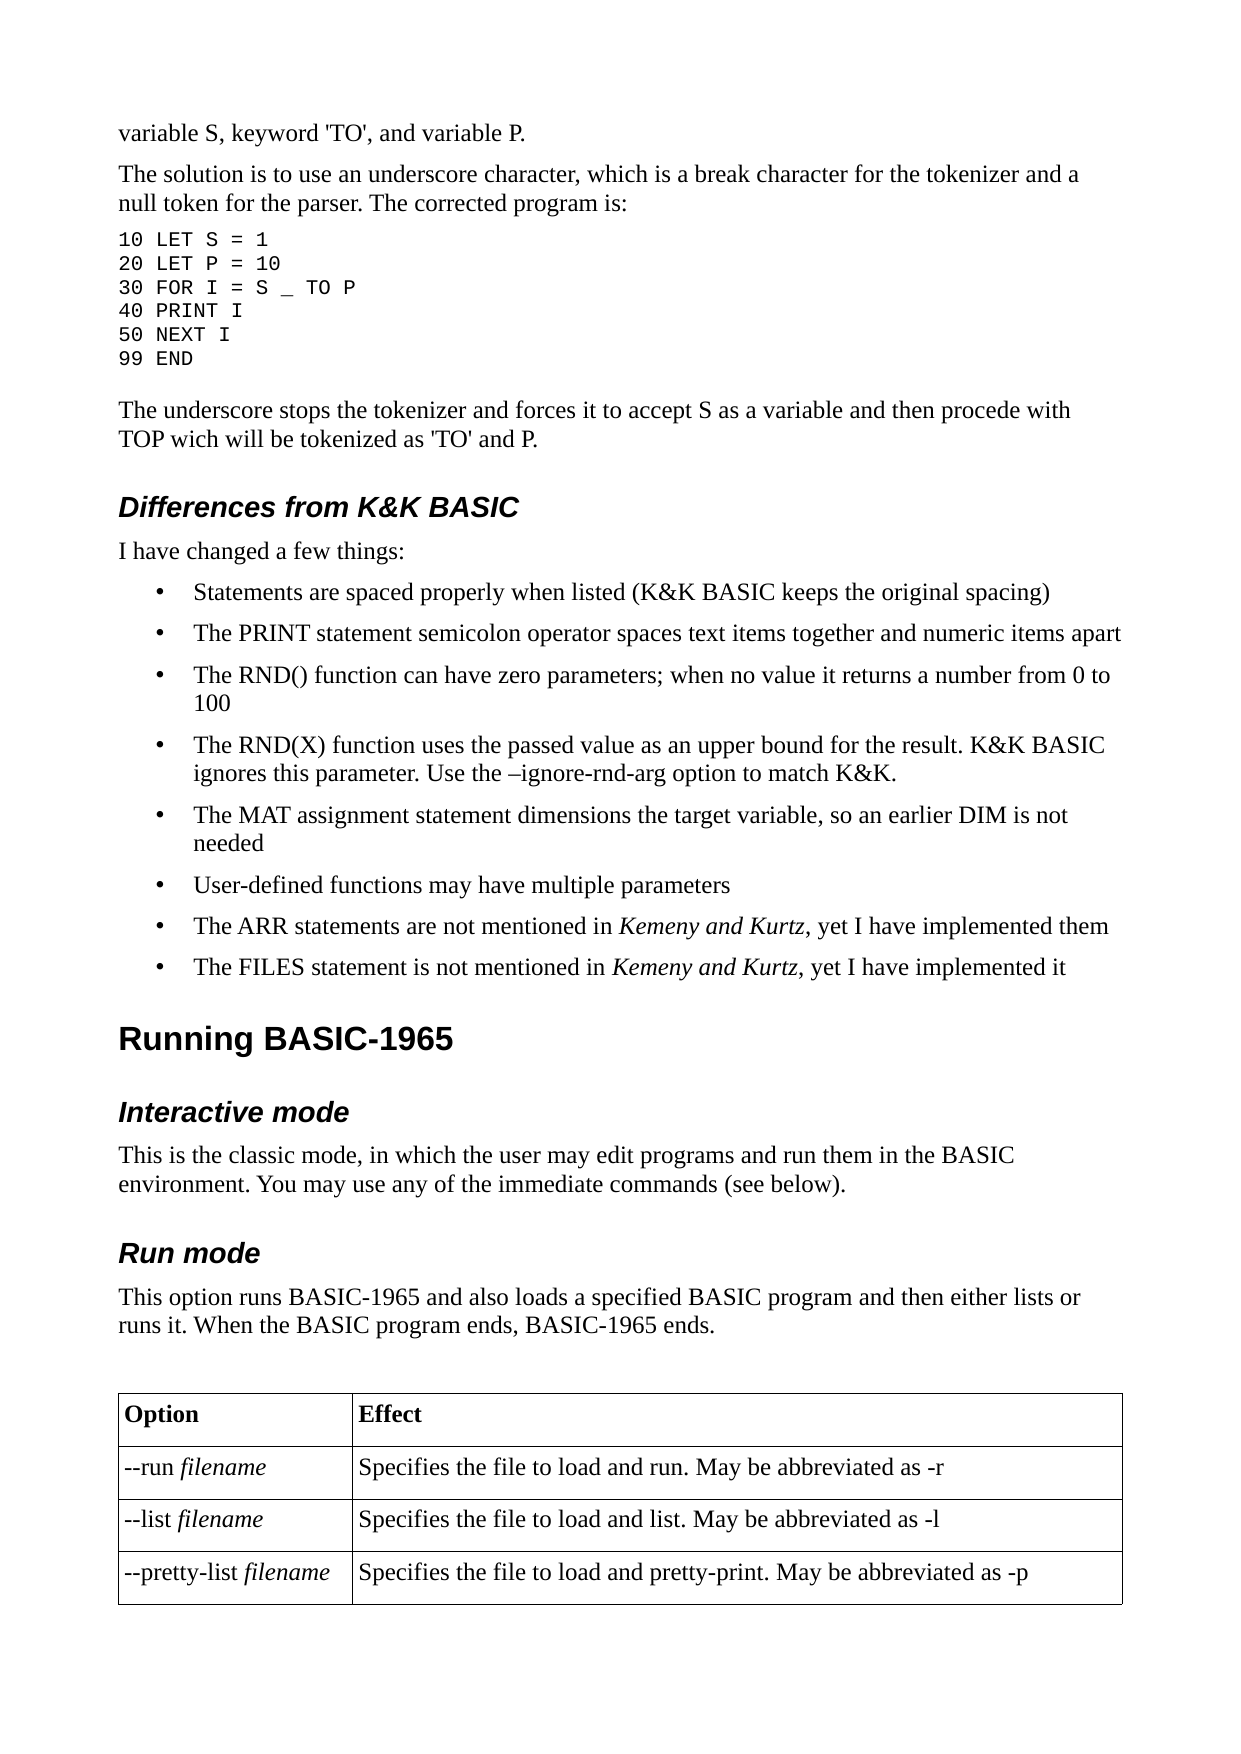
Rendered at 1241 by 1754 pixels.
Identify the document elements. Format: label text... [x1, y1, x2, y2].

list The MAT assignment statement dimensions the target variable, so an earlier DIM is not needed [156, 800, 1122, 857]
subtitle Interactive mode [118, 1094, 1122, 1128]
table_cell Specifies the file to load and run. May be abbreviated as -r [353, 1447, 1122, 1498]
table_cell --pretty-list filename [119, 1552, 352, 1604]
text variable S, keyword 'TO', and variable P. [118, 118, 1122, 147]
text This option runs BASIC-1965 and also loads a specified BASIC program and then either lists or runs it. When the BASIC program ends, BASIC-1965 ends. [118, 1282, 1122, 1339]
list Statements are spaced properly when listed (K&K BASIC keeps the original spacing) [156, 577, 1122, 606]
text This is the classic mode, in which the user may edit programs and run them in the BASIC environment. You may use any of the immediate commands (see below). [118, 1141, 1122, 1198]
table_header Option [119, 1394, 352, 1446]
table_cell Specifies the file to load and pretty-print. May be abbreviated as -p [353, 1552, 1122, 1604]
text 99 END [118, 348, 1122, 371]
table_cell --run filename [119, 1447, 352, 1498]
text The underscore stops the tokenizer and forces it to accept S as a variable and then procede with TOP wich will be tokenized as 'TO' and P. [118, 395, 1122, 452]
list The FILES statement is not mentioned in Kemeny and Kurtz, yet I have implemented it [156, 952, 1122, 981]
text 50 NEXT I [118, 324, 1122, 348]
subtitle Run mode [118, 1236, 1122, 1269]
table_cell Specifies the file to load and list. May be abbreviated as -l [353, 1500, 1122, 1551]
text The solution is to use an underscore character, which is a break character for the tokenizer and a null token for the parser. The corrected program is: [118, 159, 1122, 217]
list The RND(X) function uses the passed value as an upper bound for the result. K&K BASIC ignores this parameter. Use the –ignore-rnd-arg option to match K&K. [156, 730, 1122, 787]
text 40 PRINT I [118, 300, 1122, 324]
subtitle Differences from K&K BASIC [118, 490, 1122, 523]
subtitle Running BASIC-1965 [118, 1018, 1122, 1057]
table_header Effect [353, 1394, 1122, 1446]
text 20 LET P = 10 [118, 253, 1122, 277]
text 30 FOR I = S _ TO P [118, 277, 1122, 300]
list The ARR statements are not mentioned in Kemeny and Kurtz, yet I have implemented them [156, 911, 1122, 940]
text I have changed a few things: [118, 536, 1122, 565]
list The PRINT statement semicolon operator spaces text items together and numeric items apart [156, 618, 1122, 647]
table_cell --list filename [119, 1500, 352, 1551]
list User-defined functions may have multiple parameters [156, 870, 1122, 898]
list The RND() function can have zero parameters; when no value it returns a number from 0 to 100 [156, 660, 1122, 717]
text 10 LET S = 1 [118, 229, 1122, 253]
